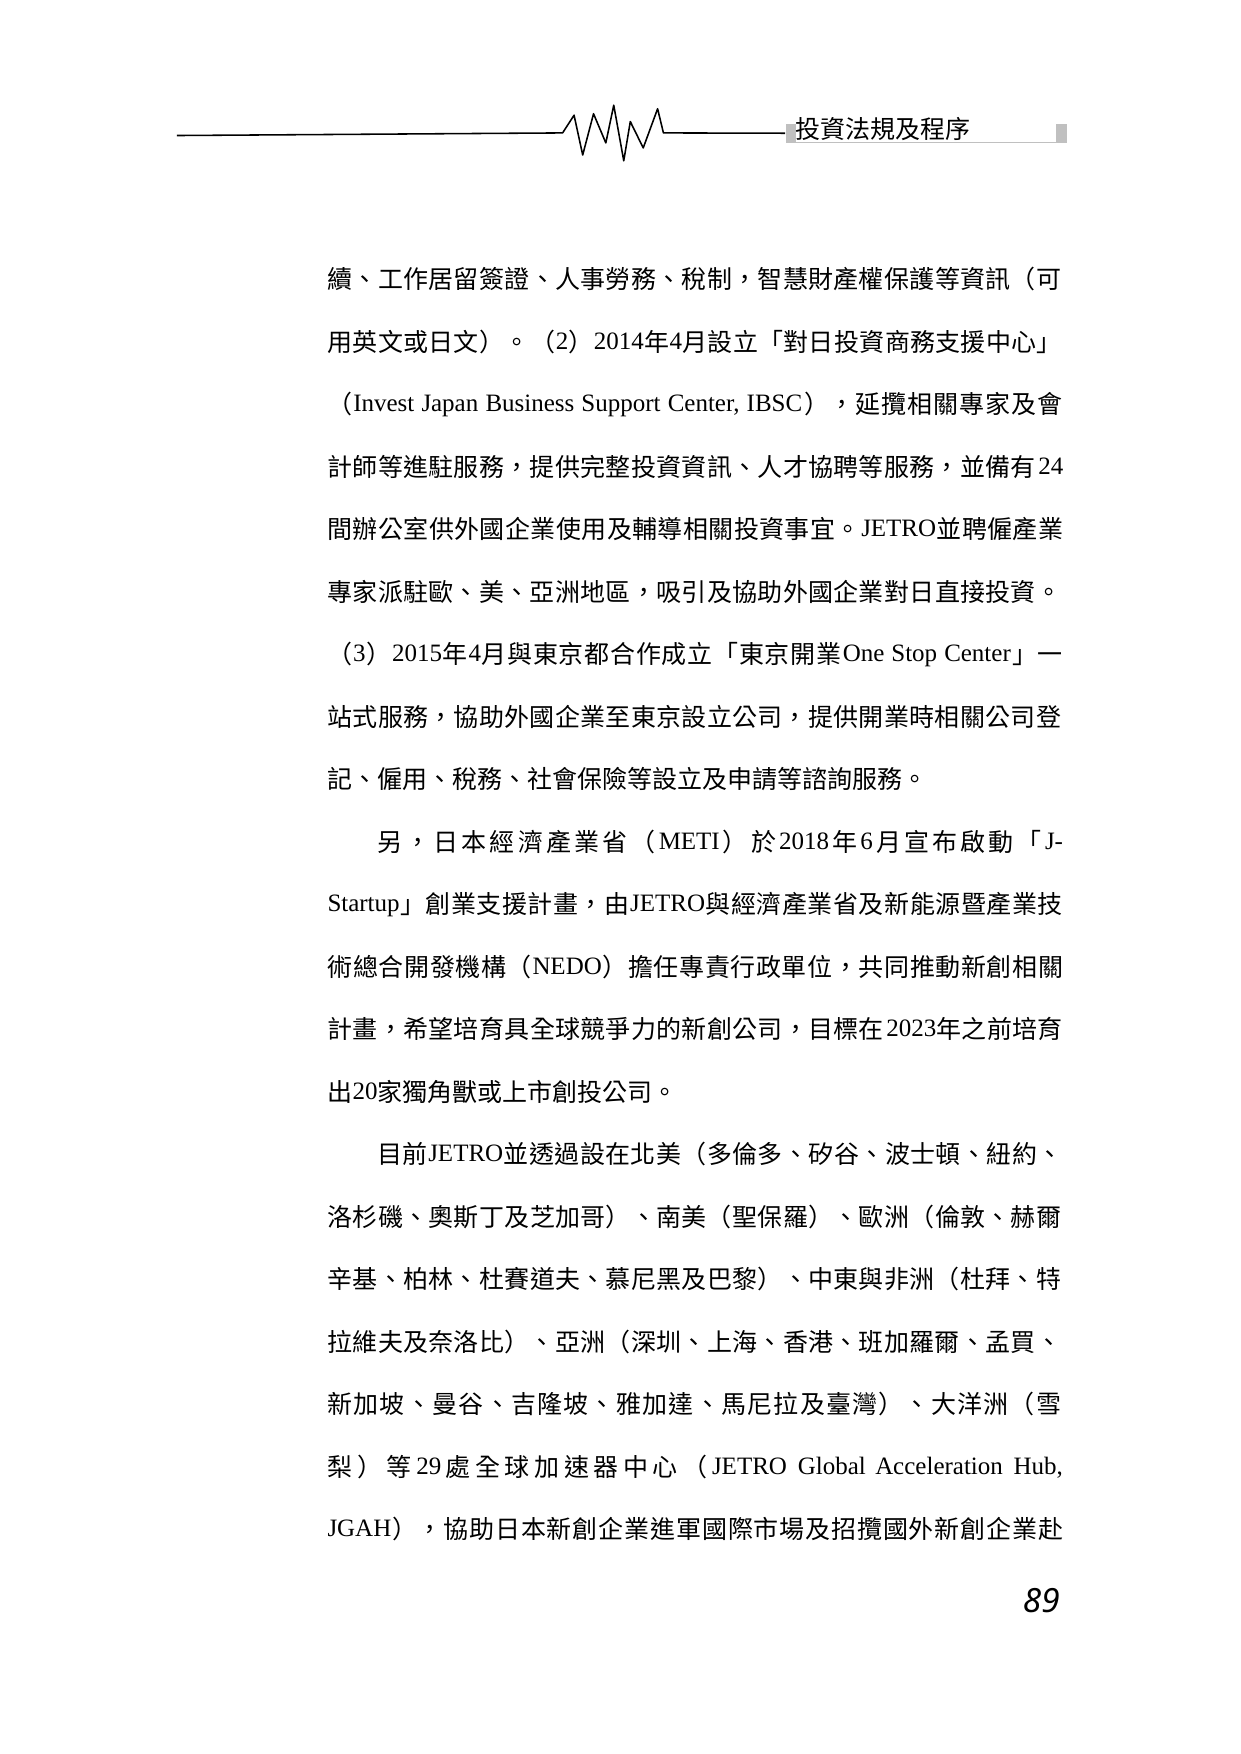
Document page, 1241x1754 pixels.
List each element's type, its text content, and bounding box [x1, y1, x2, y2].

text 另，日本經濟產業省（METI）於2018年6月宣布啟動「J-Startup」創業支援計畫，由JETRO與經濟產業省及新能源暨產業技術總合開發機構（NEDO）擔任專責行政單位，共同推動新創相關計畫，希望培育具全球競爭力的新創公司，目標在2023年之前培育出20家獨角獸或上市創投公司。 [327, 799, 1063, 1111]
text 目前JETRO並透過設在北美（多倫多、矽谷、波士頓、紐約、洛杉磯、奧斯丁及芝加哥）、南美（聖保羅）、歐洲（倫敦、赫爾辛基、柏林、杜賽道夫、慕尼黑及巴黎）、中東與非洲（杜拜、特拉維夫及奈洛比）、亞洲（深圳、上海、香港、班加羅爾、孟買、新加坡、曼谷、吉隆坡、雅加達、馬尼拉及臺灣）、大洋洲（雪梨）等29處全球加速器中心（JETRO Global Acceleration Hub, JGAH），協助日本新創企業進軍國際市場及招攬國外新創企業赴 [327, 1111, 1063, 1549]
text 續、工作居留簽證、人事勞務、稅制，智慧財產權保護等資訊（可用英文或日文）。（2）2014年4月設立「對日投資商務支援中心」（Invest Japan Business Support Center, IBSC），延攬相關專家及會計師等進駐服務，提供完整投資資訊、人才協聘等服務，並備有24間辦公室供外國企業使用及輔導相關投資事宜。JETRO並聘僱產業專家派駐歐、美、亞洲地區，吸引及協助外國企業對日直接投資。（3）2015年4月與東京都合作成立「東京開業One Stop Center」一站式服務，協助外國企業至東京設立公司，提供開業時相關公司登記、僱用、稅務、社會保險等設立及申請等諮詢服務。 [327, 236, 1063, 799]
